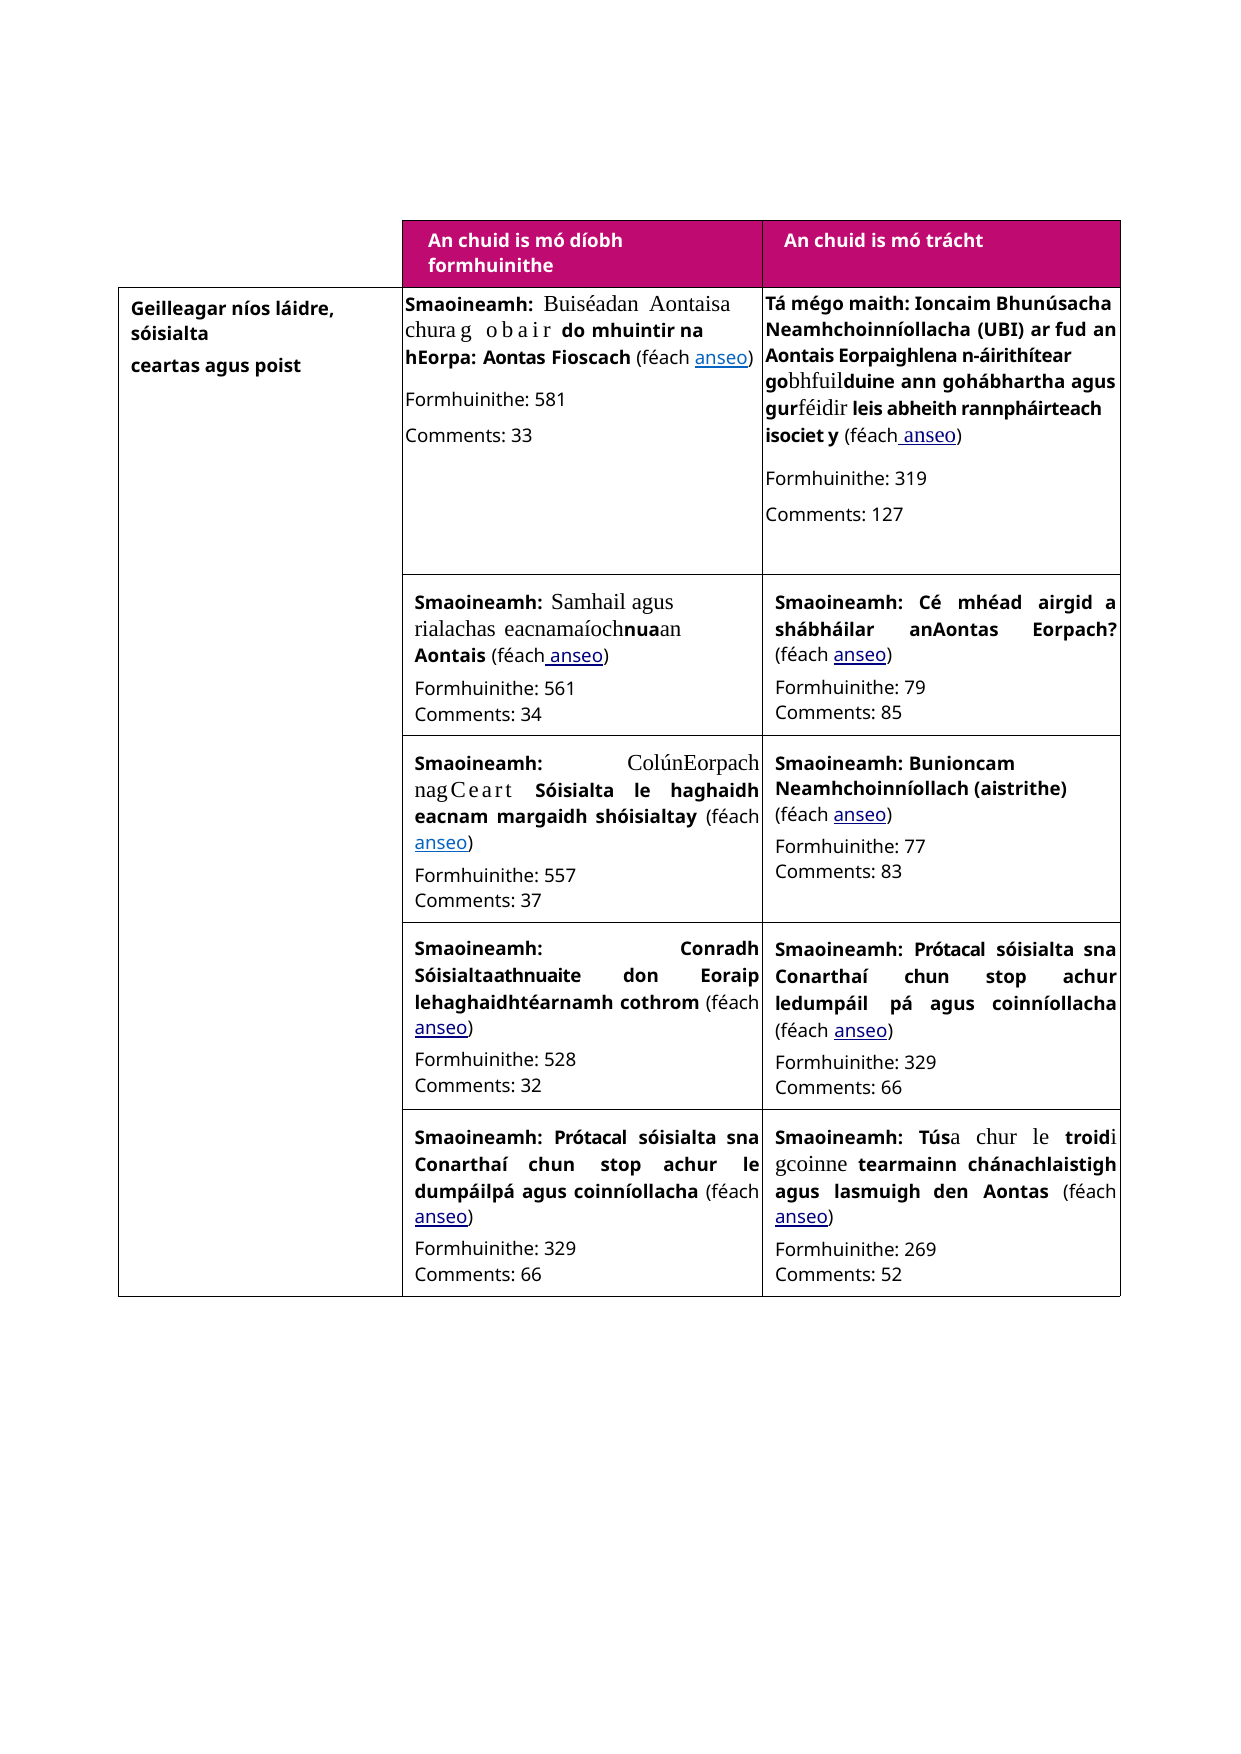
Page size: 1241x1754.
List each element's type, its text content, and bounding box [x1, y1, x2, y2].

table_header [403, 221, 428, 287]
table_cell Smaoineamh: ColúnEorpach nagCeart Sóisialta le haghaidh eacnam margaidh shóisialtay (féach anseo) Formhuinithe: 557 Comments: 37 [403, 736, 762, 922]
table_header [1094, 221, 1120, 287]
table_header [118, 220, 402, 287]
table_cell Smaoineamh: Buiséadan Aontaisa churag obair do mhuintir na hEorpa: Aontas Fioscach (féach anseo) Formhuinithe: 581 Comments: 33 [403, 288, 762, 574]
table_header An chuid is mó trácht [784, 221, 1094, 287]
table_cell Tá mégo maith: Ioncaim Bhunúsacha Neamhchoinníollacha (UBI) ar fud an Aontais Eorpaighlena n-áirithítear gobhfuilduine ann gohábhartha agus gurféidir leis abheith rannpháirteach isociet y (féach anseo) Formhuinithe: 319 Comments: 127 [763, 288, 1120, 574]
table_header [763, 221, 784, 287]
table_cell Smaoineamh: Prótacal sóisialta sna Conarthaí chun stop achur le dumpáilpá agus coinníollacha (féach anseo) Formhuinithe: 329 Comments: 66 [403, 1110, 762, 1296]
table_cell Smaoineamh: Samhail agus rialachas eacnamaíochnuaan Aontais (féach anseo) Formhuinithe: 561 Comments: 34 [403, 575, 762, 735]
table_cell Geilleagar níos láidre, sóisialta ceartas agus poist [119, 288, 402, 1296]
table_header An chuid is mó díobh formhuinithe [428, 221, 736, 287]
table_cell Smaoineamh: Prótacal sóisialta sna Conarthaí chun stop achur ledumpáil pá agus coinníollacha (féach anseo) Formhuinithe: 329 Comments: 66 [763, 923, 1120, 1109]
table_cell Smaoineamh: Cé mhéad airgid a shábháilar anAontas Eorpach? (féach anseo) Formhuinithe: 79 Comments: 85 [763, 575, 1120, 735]
table_cell Smaoineamh: Conradh Sóisialtaathnuaite don Eoraip lehaghaidhtéarnamh cothrom (féach anseo) Formhuinithe: 528 Comments: 32 [403, 923, 762, 1109]
table_cell Smaoineamh: Túsa chur le troidi gcoinne tearmainn chánachlaistigh agus lasmuigh den Aontas (féach anseo) Formhuinithe: 269 Comments: 52 [763, 1110, 1120, 1296]
table_cell Smaoineamh: Bunioncam Neamhchoinníollach (aistrithe) (féach anseo) Formhuinithe: 77 Comments: 83 [763, 736, 1120, 922]
table_header [736, 221, 762, 287]
